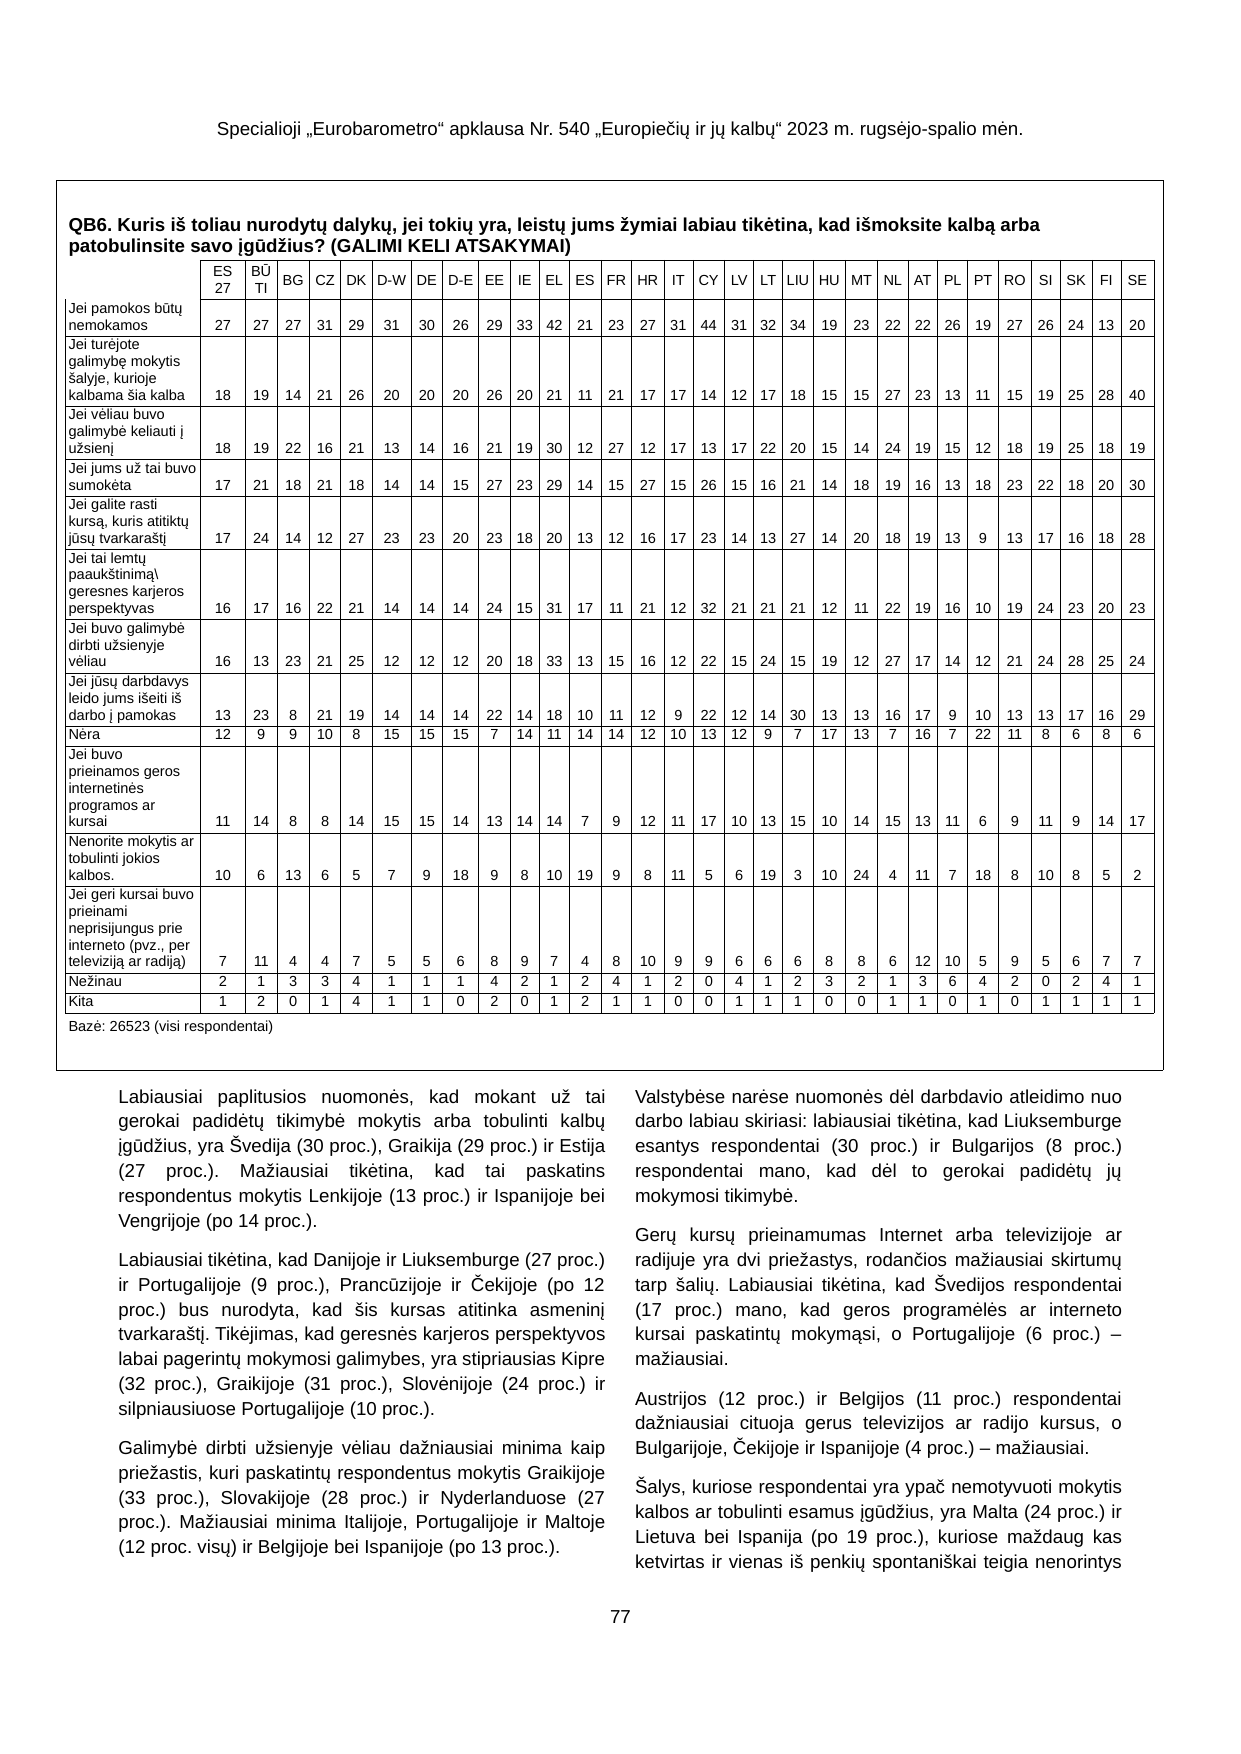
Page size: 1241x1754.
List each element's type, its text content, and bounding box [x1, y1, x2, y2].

table_cell 13 [938, 337, 967, 406]
table_cell 10 [968, 550, 998, 619]
table_cell EL [540, 261, 569, 299]
table_cell 31 [725, 300, 753, 336]
table_cell DK [341, 261, 372, 299]
table_cell Jei jūsų darbdavys leido jums išeiti iš darbo į pamokas [66, 674, 200, 726]
table_cell 11 [665, 834, 693, 886]
table_cell 22 [694, 620, 724, 673]
table_cell 16 [878, 674, 908, 726]
table_cell 18 [511, 497, 539, 549]
table_cell 17 [665, 407, 693, 459]
table_cell 15 [373, 747, 411, 833]
table_cell 14 [725, 497, 753, 549]
table_cell 12 [665, 550, 693, 619]
table_cell MT [846, 261, 877, 299]
table_cell 18 [968, 834, 998, 886]
table_cell 20 [1093, 550, 1121, 619]
table_cell 32 [694, 550, 724, 619]
table_cell Jei tai lemtų paaukštinimą\ geresnes karjeros perspektyvas [66, 550, 200, 619]
table_cell 19 [909, 407, 937, 459]
table_cell 17 [1061, 674, 1092, 726]
table_cell 12 [412, 620, 442, 673]
table_cell 19 [909, 497, 937, 549]
table_cell 17 [246, 550, 277, 619]
table_cell 13 [999, 674, 1031, 726]
table_cell 13 [694, 727, 724, 746]
table_cell 13 [938, 460, 967, 496]
table_cell 1 [412, 974, 442, 993]
table_cell 0 [511, 994, 539, 1012]
table_cell [908, 1014, 937, 1040]
text Austrijos (12 proc.) ir Belgijos (11 proc.) respondentai dažniausiai cituoja gerus televizijos ar radijo kursus, o Bulgarijoje, Čekijoje ir Ispanijoje (4 proc.) – mažiausiai. [635, 1387, 1122, 1458]
table_cell IT [665, 261, 693, 299]
table_cell 13 [570, 497, 601, 549]
table_cell 21 [602, 337, 631, 406]
table_cell 1 [909, 994, 937, 1012]
table_cell 14 [814, 460, 845, 496]
table_cell 9 [938, 674, 967, 726]
table_cell SI [1032, 261, 1060, 299]
table_cell 31 [310, 300, 340, 336]
table_cell 24 [246, 497, 277, 549]
table_cell [1060, 1014, 1092, 1040]
table_cell 21 [310, 674, 340, 726]
table_cell 19 [246, 407, 277, 459]
table_cell 10 [665, 727, 693, 746]
table_cell 6 [310, 834, 340, 886]
table_cell 9 [999, 747, 1031, 833]
table_cell 16 [938, 550, 967, 619]
table_cell HR [632, 261, 664, 299]
table_cell CZ [310, 261, 340, 299]
table_cell 15 [602, 460, 631, 496]
table_cell 6 [1061, 887, 1092, 973]
table_cell 17 [570, 550, 601, 619]
table_cell 14 [373, 460, 411, 496]
table_cell 17 [725, 407, 753, 459]
table_cell 19 [909, 550, 937, 619]
table_cell 12 [968, 620, 998, 673]
table_cell 7 [201, 887, 245, 973]
table_cell 7 [540, 887, 569, 973]
table_cell 24 [846, 834, 877, 886]
table_cell 1 [1032, 994, 1060, 1012]
table_cell [1092, 1014, 1121, 1040]
table_cell 24 [1032, 550, 1060, 619]
table_cell LIU [783, 261, 813, 299]
table_cell 17 [814, 727, 845, 746]
table_cell 7 [938, 727, 967, 746]
table_cell 15 [443, 727, 478, 746]
table_cell 8 [632, 834, 664, 886]
table_cell 27 [602, 407, 631, 459]
table_cell 19 [1122, 407, 1154, 459]
table_cell NL [878, 261, 908, 299]
table_cell 11 [602, 550, 631, 619]
table_cell 31 [373, 300, 411, 336]
table_cell ES [570, 261, 601, 299]
table_cell 5 [412, 887, 442, 973]
text Labiausiai paplitusios nuomonės, kad mokant už tai gerokai padidėtų tikimybė mokytis arba tobulinti kalbų įgūdžius, yra Švedija (30 proc.), Graikija (29 proc.) ir Estija (27 proc.). Mažiausiai tikėtina, kad tai paskatins respondentus mokytis Lenkijoje (13 proc.) ir Ispanijoje bei Vengrijoje (po 14 proc.). [118, 1071, 605, 1231]
table_cell 21 [310, 337, 340, 406]
table_cell 11 [602, 674, 631, 726]
table_cell 20 [1093, 460, 1121, 496]
table_cell 1 [783, 994, 813, 1012]
table_cell 29 [341, 300, 372, 336]
table_cell 4 [310, 887, 340, 973]
table_cell 9 [602, 834, 631, 886]
table_cell 27 [878, 620, 908, 673]
table_cell 4 [602, 974, 631, 993]
table_cell 12 [632, 727, 664, 746]
table_cell 18 [878, 497, 908, 549]
table_cell 8 [814, 887, 845, 973]
table_cell 13 [909, 747, 937, 833]
text Gerų kursų prieinamumas Internet arba televizijoje ar radijuje yra dvi priežastys, rodančios mažiausiai skirtumų tarp šalių. Labiausiai tikėtina, kad Švedijos respondentai (17 proc.) mano, kad geros programėlės ar interneto kursai paskatintų mokymąsi, o Portugalijoje (6 proc.) – mažiausiai. [635, 1224, 1122, 1369]
table_cell 9 [999, 887, 1031, 973]
table_cell FI [1093, 261, 1121, 299]
table_cell 22 [754, 407, 782, 459]
table_cell 13 [1093, 300, 1121, 336]
table_cell 22 [694, 674, 724, 726]
table_cell LT [754, 261, 782, 299]
table_cell 10 [570, 674, 601, 726]
table_cell 4 [1093, 974, 1121, 993]
table_cell 7 [479, 727, 510, 746]
table_cell 4 [570, 887, 601, 973]
table_cell 13 [694, 407, 724, 459]
table_cell 27 [201, 300, 245, 336]
table_cell 2 [1061, 974, 1092, 993]
table_cell 14 [694, 337, 724, 406]
table_cell 16 [1061, 497, 1092, 549]
table_header QB6. Kuris iš toliau nurodytų dalykų, jei tokių yra, leistų jums žymiai labiau tikėtina, kad išmoksite kalbą arba patobulinsite savo įgūdžius? (GALIMI KELI ATSAKYMAI) [65, 211, 1154, 260]
table_cell 13 [999, 497, 1031, 549]
table_cell 17 [754, 337, 782, 406]
table_cell 6 [1061, 727, 1092, 746]
table_cell 6 [783, 887, 813, 973]
table_cell 13 [938, 497, 967, 549]
table_cell IE [511, 261, 539, 299]
table_cell 10 [968, 674, 998, 726]
table_cell 25 [1061, 407, 1092, 459]
table_cell 13 [846, 674, 877, 726]
table_cell 1 [725, 994, 753, 1012]
table_cell 4 [278, 887, 309, 973]
table_cell 20 [1122, 300, 1154, 336]
table_cell 19 [814, 300, 845, 336]
table_cell 6 [725, 887, 753, 973]
table_cell 18 [783, 337, 813, 406]
table_cell 14 [602, 727, 631, 746]
table_cell 9 [278, 727, 309, 746]
table_cell 5 [694, 834, 724, 886]
table_cell Jei vėliau buvo galimybė keliauti į užsienį [66, 407, 200, 459]
table_cell 7 [938, 834, 967, 886]
table_cell 23 [278, 620, 309, 673]
table_cell 14 [511, 747, 539, 833]
table_cell 25 [341, 620, 372, 673]
table_cell 9 [665, 887, 693, 973]
table_cell 22 [278, 407, 309, 459]
table_cell 23 [694, 497, 724, 549]
table_cell 3 [783, 834, 813, 886]
table_cell 10 [632, 887, 664, 973]
text Galimybė dirbti užsienyje vėliau dažniausiai minima kaip priežastis, kuri paskatintų respondentus mokytis Graikijoje (33 proc.), Slovakijoje (28 proc.) ir Nyderlanduose (27 proc.). Mažiausiai minima Italijoje, Portugalijoje ir Maltoje (12 proc. visų) ir Belgijoje bei Ispanijoje (po 13 proc.). [118, 1437, 605, 1558]
table_cell 26 [938, 300, 967, 336]
table_cell 20 [412, 337, 442, 406]
table_cell 28 [1122, 497, 1154, 549]
table_cell [813, 1014, 845, 1040]
table_cell 18 [443, 834, 478, 886]
table_cell 21 [246, 460, 277, 496]
table_cell ES 27 [201, 261, 245, 299]
table_cell 9 [479, 834, 510, 886]
table_cell 8 [846, 887, 877, 973]
table_cell [65, 260, 200, 299]
table_cell 1 [310, 994, 340, 1012]
table_cell 23 [999, 460, 1031, 496]
table_cell 19 [511, 407, 539, 459]
table_cell 2 [846, 974, 877, 993]
table_cell 13 [754, 497, 782, 549]
table_cell 19 [968, 300, 998, 336]
table_cell 23 [909, 337, 937, 406]
table_cell 12 [846, 620, 877, 673]
table_cell 26 [479, 337, 510, 406]
table_cell 5 [1093, 834, 1121, 886]
table_cell 8 [1093, 727, 1121, 746]
table_cell 0 [846, 994, 877, 1012]
table_cell 6 [754, 887, 782, 973]
table_cell 7 [878, 727, 908, 746]
table_cell 27 [878, 337, 908, 406]
table_cell 2 [999, 974, 1031, 993]
table_cell 12 [632, 747, 664, 833]
table_cell 1 [443, 974, 478, 993]
table_cell 20 [373, 337, 411, 406]
table_cell 15 [373, 727, 411, 746]
table_cell 16 [632, 497, 664, 549]
table_cell 25 [1093, 620, 1121, 673]
table_cell [968, 1014, 998, 1040]
table_cell 9 [665, 674, 693, 726]
text [57, 181, 1163, 1070]
table_cell 16 [201, 620, 245, 673]
table_cell 24 [754, 620, 782, 673]
table_cell 4 [341, 974, 372, 993]
table_cell 20 [511, 337, 539, 406]
table_cell 12 [443, 620, 478, 673]
table_cell 19 [814, 620, 845, 673]
table_cell 6 [878, 887, 908, 973]
table_cell 17 [909, 674, 937, 726]
table_cell 16 [310, 407, 340, 459]
table_cell 1 [878, 974, 908, 993]
table_cell 7 [373, 834, 411, 886]
table_cell 40 [1122, 337, 1154, 406]
table_cell 21 [479, 407, 510, 459]
table_cell 7 [1093, 887, 1121, 973]
table_cell D-E [443, 261, 478, 299]
table_cell 18 [1093, 497, 1121, 549]
table_cell 24 [479, 550, 510, 619]
table_cell 18 [278, 460, 309, 496]
table_cell Jei geri kursai buvo prieinami neprisijungus prie interneto (pvz., per televiziją ar radiją) [66, 887, 200, 973]
table_cell 17 [1122, 747, 1154, 833]
table_cell Jei buvo prieinamos geros internetinės programos ar kursai [66, 747, 200, 833]
table_cell 8 [1032, 727, 1060, 746]
table_cell 25 [1061, 337, 1092, 406]
table_cell 11 [999, 727, 1031, 746]
table_cell 21 [999, 620, 1031, 673]
table_cell 18 [846, 460, 877, 496]
table_cell 27 [632, 300, 664, 336]
table_cell 9 [968, 497, 998, 549]
table_cell HU [814, 261, 845, 299]
table_cell 1 [412, 994, 442, 1012]
table_cell 14 [1093, 747, 1121, 833]
table_cell 27 [246, 300, 277, 336]
table_cell 23 [1061, 550, 1092, 619]
table_cell 31 [540, 550, 569, 619]
table_cell 1 [632, 994, 664, 1012]
table_cell 21 [341, 550, 372, 619]
table_cell 1 [878, 994, 908, 1012]
table_cell 18 [201, 337, 245, 406]
table_cell 10 [540, 834, 569, 886]
table_cell 16 [1093, 674, 1121, 726]
table_cell 16 [201, 550, 245, 619]
table_cell 0 [665, 994, 693, 1012]
table_cell 17 [909, 620, 937, 673]
table_cell 18 [341, 460, 372, 496]
table_cell 9 [511, 887, 539, 973]
table_cell 2 [570, 994, 601, 1012]
table_cell 17 [201, 460, 245, 496]
table_cell 11 [968, 337, 998, 406]
table_cell 22 [1032, 460, 1060, 496]
table_cell 14 [278, 497, 309, 549]
table_cell 12 [310, 497, 340, 549]
table_cell 15 [878, 747, 908, 833]
table_cell 15 [814, 337, 845, 406]
table_cell 12 [570, 407, 601, 459]
table_cell 1 [373, 974, 411, 993]
table_cell 0 [938, 994, 967, 1012]
table_cell 11 [246, 887, 277, 973]
table_cell 8 [602, 887, 631, 973]
table_cell 8 [1061, 834, 1092, 886]
table_cell Nenorite mokytis ar tobulinti jokios kalbos. [66, 834, 200, 886]
table_cell 14 [938, 620, 967, 673]
table_cell 11 [665, 747, 693, 833]
table_cell 19 [570, 834, 601, 886]
table_cell 28 [1093, 337, 1121, 406]
table_cell 23 [1122, 550, 1154, 619]
table_cell 30 [540, 407, 569, 459]
table_cell 31 [665, 300, 693, 336]
table_cell 23 [412, 497, 442, 549]
table_cell 14 [412, 407, 442, 459]
table_cell 7 [570, 747, 601, 833]
table_cell 2 [201, 974, 245, 993]
table_cell SE [1122, 261, 1154, 299]
table_cell 13 [373, 407, 411, 459]
table_cell 29 [540, 460, 569, 496]
table_cell 6 [725, 834, 753, 886]
table_cell 11 [570, 337, 601, 406]
table_cell 18 [201, 407, 245, 459]
table_cell 33 [540, 620, 569, 673]
table_cell 6 [443, 887, 478, 973]
table_cell 14 [412, 674, 442, 726]
table_cell 19 [999, 550, 1031, 619]
table_cell 14 [511, 727, 539, 746]
table_cell 3 [278, 974, 309, 993]
table_cell 17 [694, 747, 724, 833]
table_cell 30 [412, 300, 442, 336]
table_cell D-W [373, 261, 411, 299]
table_cell 13 [754, 747, 782, 833]
table_cell 17 [665, 497, 693, 549]
table_cell 26 [341, 337, 372, 406]
table_cell 12 [602, 497, 631, 549]
table_cell 4 [479, 974, 510, 993]
table_cell 15 [412, 727, 442, 746]
table_cell 11 [1032, 747, 1060, 833]
table_cell 4 [341, 994, 372, 1012]
table_cell 11 [846, 550, 877, 619]
table_cell [877, 1014, 908, 1040]
table_cell 7 [341, 887, 372, 973]
table_cell 21 [632, 550, 664, 619]
table_cell 13 [278, 834, 309, 886]
table_cell 0 [694, 994, 724, 1012]
table_cell [998, 1014, 1031, 1040]
table_cell 9 [694, 887, 724, 973]
table_cell 18 [968, 460, 998, 496]
table_cell Nėra [66, 727, 200, 746]
text Valstybėse narėse nuomonės dėl darbdavio atleidimo nuo darbo labiau skiriasi: labiausiai tikėtina, kad Liuksemburge esantys respondentai (30 proc.) ir Bulgarijos (8 proc.) respondentai mano, kad dėl to gerokai padidėtų jų mokymosi tikimybė. [635, 1071, 1122, 1206]
table_cell 14 [341, 747, 372, 833]
table_cell 8 [278, 747, 309, 833]
table_cell 16 [278, 550, 309, 619]
table_cell 1 [754, 994, 782, 1012]
table_cell 2 [570, 974, 601, 993]
table_cell 27 [999, 300, 1031, 336]
table_cell PT [968, 261, 998, 299]
table_cell 7 [1122, 887, 1154, 973]
table_cell 1 [754, 974, 782, 993]
table_cell 21 [570, 300, 601, 336]
table_cell 10 [201, 834, 245, 886]
table_cell 15 [443, 460, 478, 496]
table_cell 5 [1032, 887, 1060, 973]
text Šalys, kuriose respondentai yra ypač nemotyvuoti mokytis kalbos ar tobulinti esamus įgūdžius, yra Malta (24 proc.) ir Lietuva bei Ispanija (po 19 proc.), kuriose maždaug kas ketvirtas ir vienas iš penkių spontaniškai teigia nenorintys [635, 1476, 1122, 1572]
table_cell 15 [783, 747, 813, 833]
table_cell 2 [783, 974, 813, 993]
table_cell 14 [846, 407, 877, 459]
table_cell 1 [1122, 974, 1154, 993]
table_cell 19 [1032, 407, 1060, 459]
table_cell 30 [1122, 460, 1154, 496]
table_cell 21 [783, 550, 813, 619]
table_cell 15 [412, 747, 442, 833]
table_cell 14 [443, 674, 478, 726]
table_cell 21 [754, 550, 782, 619]
table_cell CY [694, 261, 724, 299]
table_cell 32 [754, 300, 782, 336]
table_cell 18 [1061, 460, 1092, 496]
table_cell 19 [246, 337, 277, 406]
table_cell 18 [1093, 407, 1121, 459]
table_cell 21 [725, 550, 753, 619]
table_cell 21 [341, 407, 372, 459]
table_cell 9 [602, 747, 631, 833]
table_cell 1 [968, 994, 998, 1012]
table_cell 27 [479, 460, 510, 496]
table_cell 24 [1061, 300, 1092, 336]
table_cell BŪTI [246, 261, 277, 299]
table_cell 24 [1122, 620, 1154, 673]
table_cell 14 [570, 460, 601, 496]
table_cell 1 [1122, 994, 1154, 1012]
table_cell 10 [310, 727, 340, 746]
table_cell 7 [783, 727, 813, 746]
table_cell 22 [968, 727, 998, 746]
table_cell 30 [783, 674, 813, 726]
table_cell 14 [246, 747, 277, 833]
table_cell 11 [938, 747, 967, 833]
table_cell LV [725, 261, 753, 299]
table_cell 9 [1061, 747, 1092, 833]
table_cell 10 [938, 887, 967, 973]
table_cell 3 [909, 974, 937, 993]
table_cell 0 [1032, 974, 1060, 993]
table_cell 20 [783, 407, 813, 459]
table_cell 14 [443, 747, 478, 833]
table_cell 5 [341, 834, 372, 886]
table_cell EE [479, 261, 510, 299]
table_cell 16 [443, 407, 478, 459]
table_cell 5 [373, 887, 411, 973]
table_cell 8 [310, 747, 340, 833]
table_cell 13 [814, 674, 845, 726]
table_cell 11 [540, 727, 569, 746]
table_cell 28 [1061, 620, 1092, 673]
table_cell 23 [602, 300, 631, 336]
table_cell 12 [632, 674, 664, 726]
table_cell 5 [968, 887, 998, 973]
table_cell 3 [814, 974, 845, 993]
table_cell 8 [278, 674, 309, 726]
table_cell BG [278, 261, 309, 299]
table_cell 13 [846, 727, 877, 746]
table_cell 24 [878, 407, 908, 459]
table_cell Jei buvo galimybė dirbti užsienyje vėliau [66, 620, 200, 673]
table_cell [845, 1014, 877, 1040]
table_cell 21 [310, 460, 340, 496]
table_cell 23 [373, 497, 411, 549]
table_cell 0 [814, 994, 845, 1012]
table_cell 8 [511, 834, 539, 886]
table_cell 16 [632, 620, 664, 673]
table_cell 2 [1122, 834, 1154, 886]
table_cell 19 [1032, 337, 1060, 406]
table_cell 19 [878, 460, 908, 496]
table_cell 33 [511, 300, 539, 336]
table_cell 26 [1032, 300, 1060, 336]
table_cell 13 [570, 620, 601, 673]
table_cell 14 [443, 550, 478, 619]
table_cell 20 [540, 497, 569, 549]
table_cell 12 [725, 727, 753, 746]
table_cell 2 [479, 994, 510, 1012]
table_cell [1031, 1014, 1060, 1040]
table_cell 21 [783, 460, 813, 496]
table_cell 16 [909, 727, 937, 746]
table_cell 0 [443, 994, 478, 1012]
table_cell 12 [373, 620, 411, 673]
table_cell 34 [783, 300, 813, 336]
table_cell 44 [694, 300, 724, 336]
table_cell 12 [725, 674, 753, 726]
table_cell 15 [725, 460, 753, 496]
table_cell 2 [665, 974, 693, 993]
table_cell PL [938, 261, 967, 299]
table_cell 15 [814, 407, 845, 459]
table_cell 27 [341, 497, 372, 549]
table_cell DE [412, 261, 442, 299]
table_cell 14 [412, 460, 442, 496]
table_cell 9 [412, 834, 442, 886]
table_cell 1 [540, 994, 569, 1012]
table_cell 1 [201, 994, 245, 1012]
table_cell 10 [814, 747, 845, 833]
table_cell 8 [341, 727, 372, 746]
table_cell 15 [725, 620, 753, 673]
table_cell 15 [999, 337, 1031, 406]
table_cell 4 [725, 974, 753, 993]
table_cell 12 [725, 337, 753, 406]
table_cell 2 [511, 974, 539, 993]
table_cell 27 [278, 300, 309, 336]
table_cell 13 [246, 620, 277, 673]
table_cell 22 [479, 674, 510, 726]
table_cell 2 [246, 994, 277, 1012]
table_cell 23 [511, 460, 539, 496]
table_cell [1121, 1014, 1154, 1040]
table_cell 29 [1122, 674, 1154, 726]
table_cell 19 [341, 674, 372, 726]
table_cell 3 [310, 974, 340, 993]
table_cell 11 [909, 834, 937, 886]
table_cell 14 [511, 674, 539, 726]
table_cell [937, 1014, 967, 1040]
table_cell 0 [278, 994, 309, 1012]
table_cell 17 [665, 337, 693, 406]
table_cell 13 [479, 747, 510, 833]
table_cell 12 [968, 407, 998, 459]
table_cell 23 [479, 497, 510, 549]
table_cell 9 [754, 727, 782, 746]
table_cell 22 [909, 300, 937, 336]
table_cell Jei jums už tai buvo sumokėta [66, 460, 200, 496]
table_cell AT [909, 261, 937, 299]
table_cell 27 [783, 497, 813, 549]
table_cell 10 [814, 834, 845, 886]
table_cell 24 [1032, 620, 1060, 673]
table_cell 1 [602, 994, 631, 1012]
table_cell 17 [201, 497, 245, 549]
table_cell 14 [278, 337, 309, 406]
table_cell Bazė: 26523 (visi respondentai) [65, 1014, 813, 1040]
table_cell 12 [909, 887, 937, 973]
table_cell 1 [373, 994, 411, 1012]
table_cell 10 [1032, 834, 1060, 886]
table_cell 17 [632, 337, 664, 406]
table_cell 8 [479, 887, 510, 973]
table_cell 15 [938, 407, 967, 459]
table_cell 11 [201, 747, 245, 833]
table_cell 22 [878, 300, 908, 336]
table_cell 4 [968, 974, 998, 993]
table_cell SK [1061, 261, 1092, 299]
table_cell 15 [665, 460, 693, 496]
table_cell 15 [846, 337, 877, 406]
table_cell 29 [479, 300, 510, 336]
table_cell 14 [540, 747, 569, 833]
table_cell 12 [632, 407, 664, 459]
table_cell 18 [511, 620, 539, 673]
table_cell 10 [725, 747, 753, 833]
table_cell Jei pamokos būtų nemokamos [66, 299, 200, 336]
table_cell 14 [373, 550, 411, 619]
table_cell 13 [201, 674, 245, 726]
table_cell 1 [1061, 994, 1092, 1012]
table_cell 20 [846, 497, 877, 549]
table_cell 22 [878, 550, 908, 619]
table_cell 13 [1032, 674, 1060, 726]
table_cell 26 [694, 460, 724, 496]
table_cell 1 [1093, 994, 1121, 1012]
table_cell 20 [443, 337, 478, 406]
table_cell 6 [1122, 727, 1154, 746]
table_cell Jei turėjote galimybę mokytis šalyje, kurioje kalbama šia kalba [66, 337, 200, 406]
table_cell 23 [846, 300, 877, 336]
table_cell 6 [968, 747, 998, 833]
table_cell Jei galite rasti kursą, kuris atitiktų jūsų tvarkaraštį [66, 497, 200, 549]
table_cell 19 [754, 834, 782, 886]
table_cell 42 [540, 300, 569, 336]
table_cell 6 [938, 974, 967, 993]
table_cell 1 [246, 974, 277, 993]
table_cell 22 [310, 550, 340, 619]
table_cell 14 [846, 747, 877, 833]
table_cell 8 [999, 834, 1031, 886]
text Labiausiai tikėtina, kad Danijoje ir Liuksemburge (27 proc.) ir Portugalijoje (9 proc.), Prancūzijoje ir Čekijoje (po 12 proc.) bus nurodyta, kad šis kursas atitinka asmeninį tvarkaraštį. Tikėjimas, kad geresnės karjeros perspektyvos labai pagerintų mokymosi galimybes, yra stipriausias Kipre (32 proc.), Graikijoje (31 proc.), Slovėnijoje (24 proc.) ir silpniausiuose Portugalijoje (10 proc.). [118, 1249, 605, 1419]
table_cell 12 [201, 727, 245, 746]
table_cell RO [999, 261, 1031, 299]
table_cell Nežinau [66, 974, 200, 993]
table_cell 18 [540, 674, 569, 726]
table_cell Kita [66, 994, 200, 1012]
table_cell 18 [999, 407, 1031, 459]
table_cell 14 [570, 727, 601, 746]
table_cell 23 [246, 674, 277, 726]
table_cell 0 [694, 974, 724, 993]
table_cell 4 [878, 834, 908, 886]
table_cell 6 [246, 834, 277, 886]
table_cell 14 [814, 497, 845, 549]
table_cell 14 [754, 674, 782, 726]
table_cell 15 [783, 620, 813, 673]
table_cell 20 [479, 620, 510, 673]
table_cell 17 [1032, 497, 1060, 549]
table_cell 0 [999, 994, 1031, 1012]
table_cell 12 [814, 550, 845, 619]
table_cell 1 [540, 974, 569, 993]
table_cell 1 [632, 974, 664, 993]
table_cell FR [602, 261, 631, 299]
table_cell 9 [246, 727, 277, 746]
table_cell 12 [665, 620, 693, 673]
table_cell 15 [511, 550, 539, 619]
table_cell 14 [373, 674, 411, 726]
table_cell 14 [412, 550, 442, 619]
table_cell 16 [909, 460, 937, 496]
table_cell 20 [443, 497, 478, 549]
table_cell 26 [443, 300, 478, 336]
table_cell 16 [754, 460, 782, 496]
table_cell 21 [540, 337, 569, 406]
table_cell 15 [602, 620, 631, 673]
table_cell 21 [310, 620, 340, 673]
table_cell 27 [632, 460, 664, 496]
